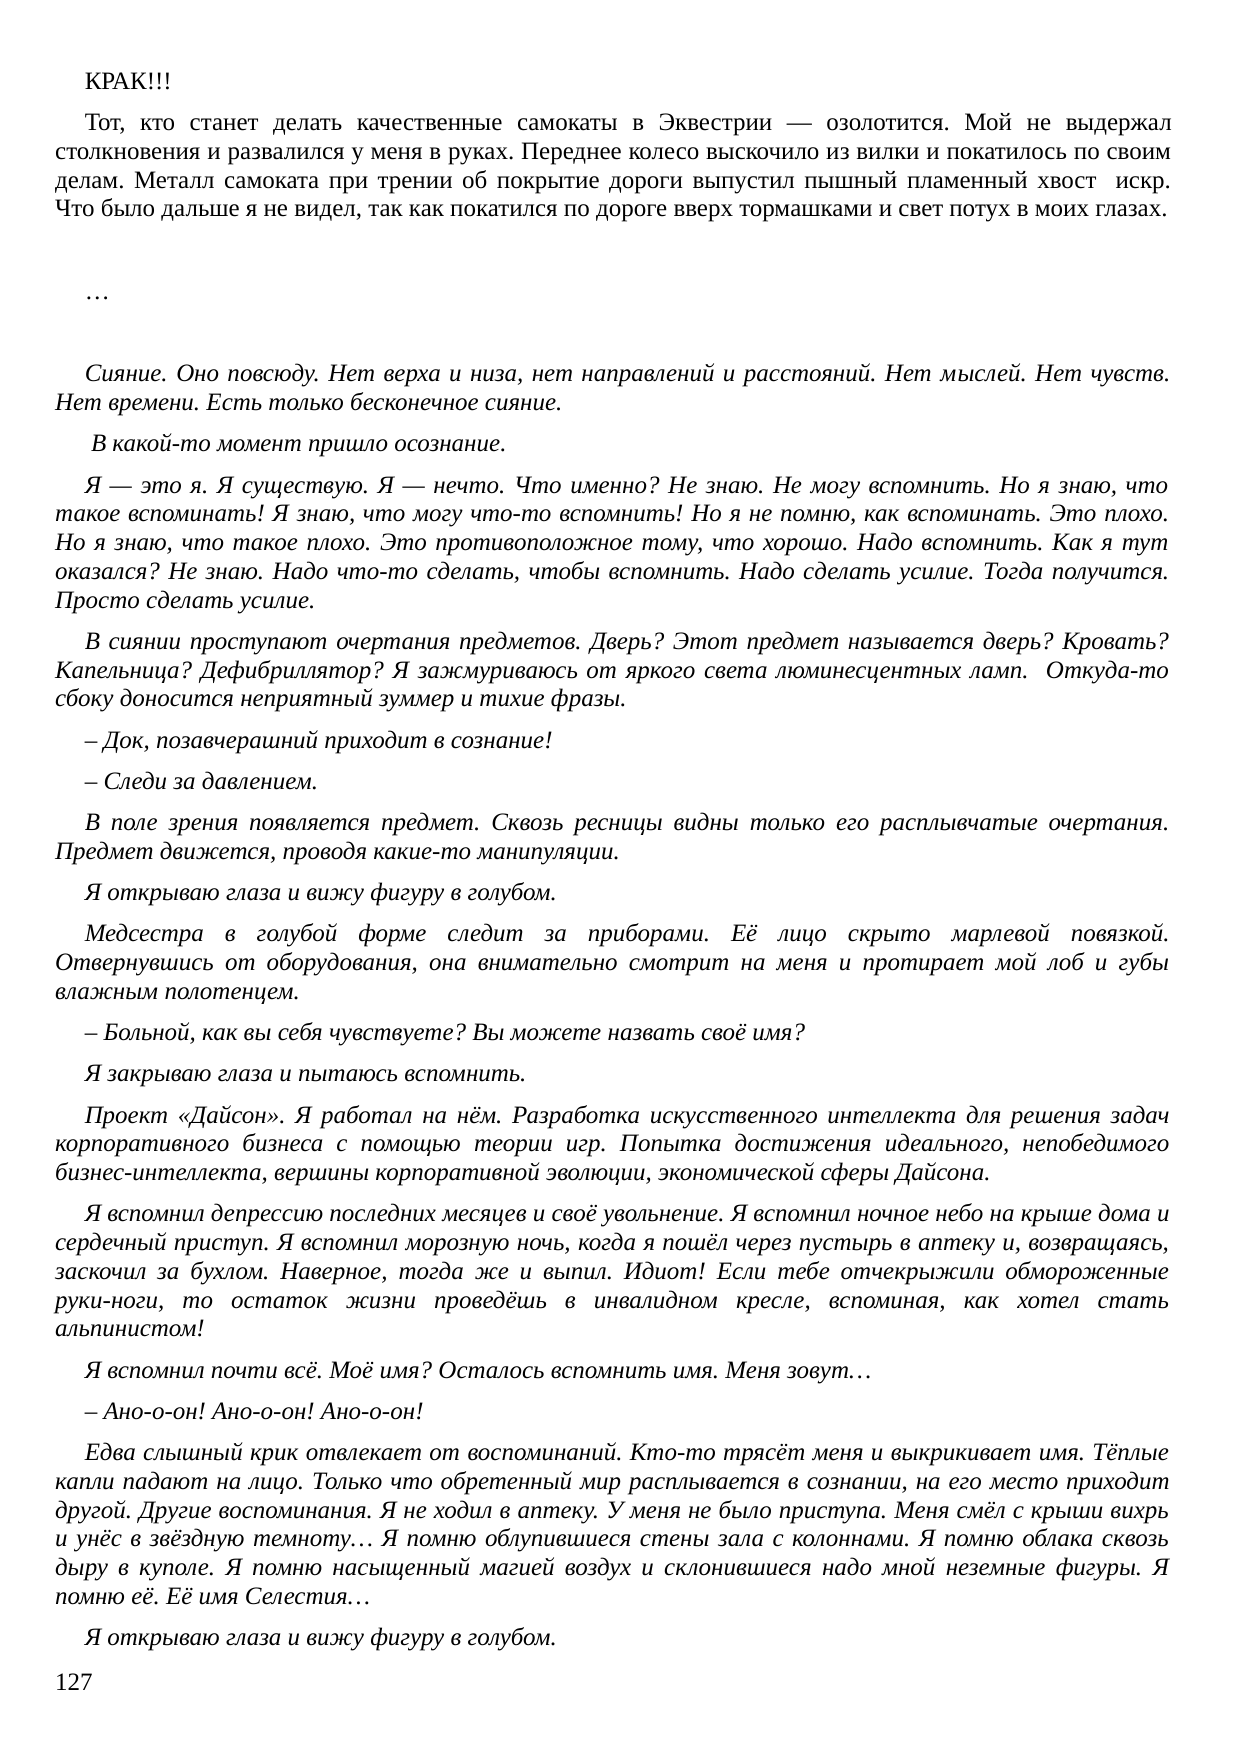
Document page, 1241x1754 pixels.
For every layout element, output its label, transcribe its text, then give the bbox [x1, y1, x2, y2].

text Проект «Дайсон». Я работал на нём. Разработка искусственного интеллекта для решения задач корпоративного бизнеса с помощью теории игр. Попытка достижения идеального, непобедимого бизнес-интеллекта, вершины корпоративной эволюции, экономической сферы Дайсона. [55, 1100, 1173, 1186]
text Я закрываю глаза и пытаюсь вспомнить. [55, 1058, 1173, 1087]
text КРАК!!! [55, 66, 1173, 95]
text В сиянии проступают очертания предметов. Дверь? Этот предмет называется дверь? Кровать? Капельница? Дефибриллятор? Я зажмуриваюсь от яркого света люминесцентных ламп. Откуда-то сбоку доносится неприятный зуммер и тихие фразы. [55, 626, 1173, 712]
text Я открываю глаза и вижу фигуру в голубом. [55, 1622, 1173, 1651]
text В какой-то момент пришло осознание. [55, 428, 1173, 457]
text – Больной, как вы себя чувствуете? Вы можете назвать своё имя? [55, 1017, 1173, 1046]
text Я открываю глаза и вижу фигуру в голубом. [55, 877, 1173, 906]
text Я — это я. Я существую. Я — нечто. Что именно? Не знаю. Не могу вспомнить. Но я знаю, что такое вспоминать! Я знаю, что могу что-то вспомнить! Но я не помню, как вспоминать. Это плохо. Но я знаю, что такое плохо. Это противоположное тому, что хорошо. Надо вспомнить. Как я тут оказался? Не знаю. Надо что-то сделать, чтобы вспомнить. Надо сделать усилие. Тогда получится. Просто сделать усилие. [55, 470, 1173, 613]
text Тот, кто станет делать качественные самокаты в Эквестрии — озолотится. Мой не выдержал столкновения и развалился у меня в руках. Переднее колесо выскочило из вилки и покатилось по своим делам. Металл самоката при трении об покрытие дороги выпустил пышный пламенный хвост искр. Что было дальше я не видел, так как покатился по дороге вверх тормашками и свет потух в моих глазах. [55, 107, 1173, 222]
text – Следи за давлением. [55, 766, 1173, 795]
text Едва слышный крик отвлекает от воспоминаний. Кто-то трясёт меня и выкрикивает имя. Тёплые капли падают на лицо. Только что обретенный мир расплывается в сознании, на его место приходит другой. Другие воспоминания. Я не ходил в аптеку. У меня не было приступа. Меня смёл с крыши вихрь и унёс в звёздную темноту… Я помню облупившиеся стены зала с колоннами. Я помню облака сквозь дыру в куполе. Я помню насыщенный магией воздух и склонившиеся надо мной неземные фигуры. Я помню её. Её имя Селестия… [55, 1437, 1173, 1610]
text Я вспомнил почти всё. Моё имя? Осталось вспомнить имя. Меня зовут… [55, 1355, 1173, 1383]
text Я вспомнил депрессию последних месяцев и своё увольнение. Я вспомнил ночное небо на крыше дома и сердечный приступ. Я вспомнил морозную ночь, когда я пошёл через пустырь в аптеку и, возвращаясь, заскочил за бухлом. Наверное, тогда же и выпил. Идиот! Если тебе отчекрыжили обмороженные руки-ноги, то остаток жизни проведёшь в инвалидном кресле, вспоминая, как хотел стать альпинистом! [55, 1198, 1173, 1342]
text – Ано-о-он! Ано-о-он! Ано-о-он! [55, 1396, 1173, 1425]
text Медсестра в голубой форме следит за приборами. Её лицо скрыто марлевой повязкой. Отвернувшись от оборудования, она внимательно смотрит на меня и протирает мой лоб и губы влажным полотенцем. [55, 918, 1173, 1005]
text … [55, 276, 1173, 305]
text – Док, позавчерашний приходит в сознание! [55, 725, 1173, 753]
text В поле зрения появляется предмет. Сквозь ресницы видны только его расплывчатые очертания. Предмет движется, проводя какие-то манипуляции. [55, 807, 1173, 865]
text Сияние. Оно повсюду. Нет верха и низа, нет направлений и расстояний. Нет мыслей. Нет чувств. Нет времени. Есть только бесконечное сияние. [55, 358, 1173, 416]
